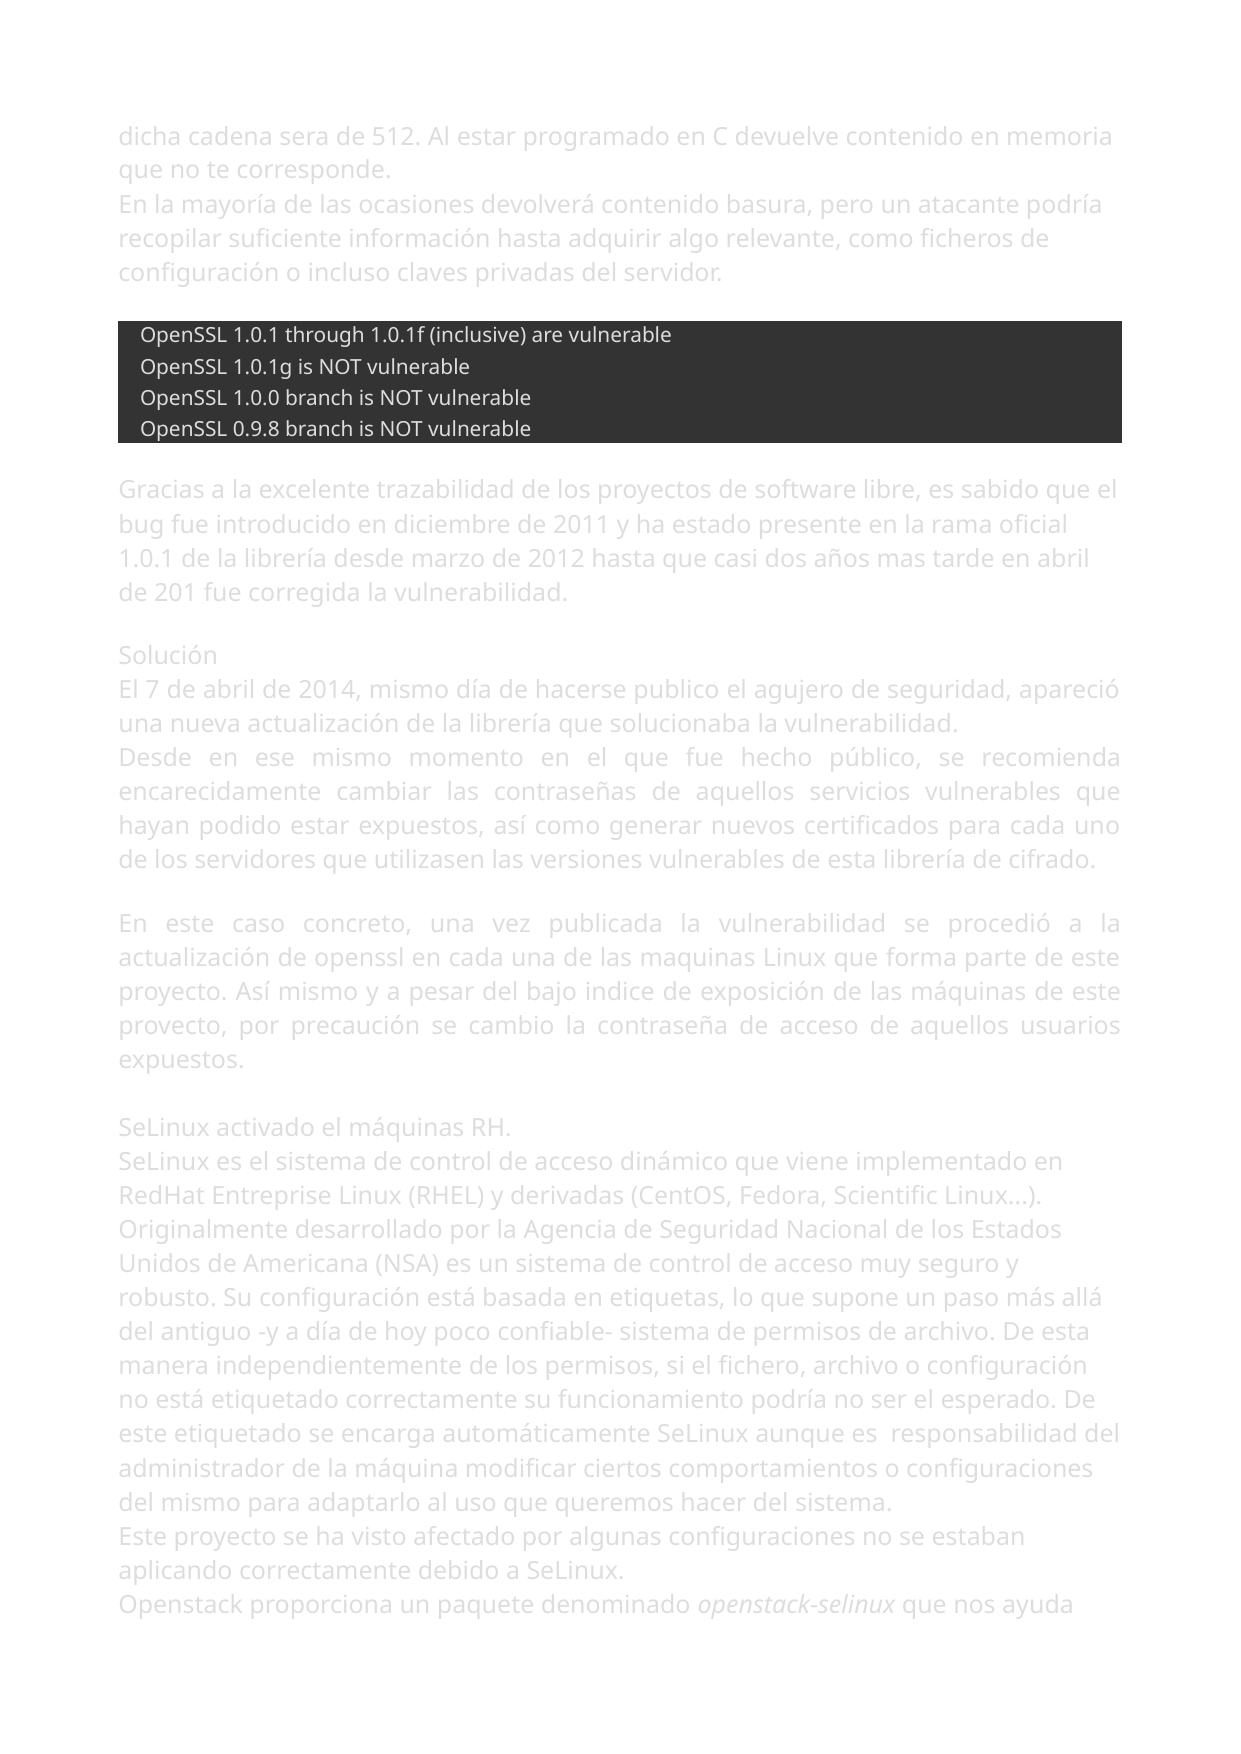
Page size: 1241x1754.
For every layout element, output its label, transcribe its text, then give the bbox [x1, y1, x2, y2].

text OpenSSL 1.0.0 branch is NOT vulnerable [118, 383, 1122, 412]
text SeLinux activado el máquinas RH. [118, 1109, 1122, 1144]
text OpenSSL 1.0.1 through 1.0.1f (inclusive) are vulnerable [118, 321, 1122, 349]
text Solución [118, 638, 1122, 672]
text En la mayoría de las ocasiones devolverá contenido basura, pero un atacante podría recopilar suficiente información hasta adquirir algo relevante, como ficheros de configuración o incluso claves privadas del servidor. [118, 186, 1122, 288]
text OpenSSL 0.9.8 branch is NOT vulnerable [118, 414, 1122, 443]
text El 7 de abril de 2014, mismo día de hacerse publico el agujero de seguridad, apareció una nueva actualización de la librería que solucionaba la vulnerabilidad. [118, 672, 1122, 740]
text Gracias a la excelente trazabilidad de los proyectos de software libre, es sabido que el bug fue introducido en diciembre de 2011 y ha estado presente en la rama oficial 1.0.1 de la librería desde marzo de 2012 hasta que casi dos años mas tarde en abril de 201 fue corregida la vulnerabilidad. [118, 472, 1122, 608]
text SeLinux es el sistema de control de acceso dinámico que viene implementado en RedHat Entreprise Linux (RHEL) y derivadas (CentOS, Fedora, Scientific Linux...). Originalmente desarrollado por la Agencia de Seguridad Nacional de los Estados Unidos de Americana (NSA) es un sistema de control de acceso muy seguro y robusto. Su configuración está basada en etiquetas, lo que supone un paso más allá del antiguo -y a día de hoy poco confiable- sistema de permisos de archivo. De esta manera independientemente de los permisos, si el fichero, archivo o configuración no está etiquetado correctamente su funcionamiento podría no ser el esperado. De este etiquetado se encarga automáticamente SeLinux aunque es responsabilidad del administrador de la máquina modificar ciertos comportamientos o configuraciones del mismo para adaptarlo al uso que queremos hacer del sistema. [118, 1144, 1122, 1518]
text En este caso concreto, una vez publicada la vulnerabilidad se procedió a la actualización de openssl en cada una de las maquinas Linux que forma parte de este proyecto. Así mismo y a pesar del bajo indice de exposición de las máquinas de este provecto, por precaución se cambio la contraseña de acceso de aquellos usuarios expuestos. [118, 905, 1122, 1076]
text Desde en ese mismo momento en el que fue hecho público, se recomienda encarecidamente cambiar las contraseñas de aquellos servicios vulnerables que hayan podido estar expuestos, así como generar nuevos certificados para cada uno de los servidores que utilizasen las versiones vulnerables de esta librería de cifrado. [118, 740, 1122, 876]
text Este proyecto se ha visto afectado por algunas configuraciones no se estaban aplicando correctamente debido a SeLinux. [118, 1518, 1122, 1586]
text Openstack proporciona un paquete denominado openstack-selinux que nos ayuda [118, 1586, 1122, 1621]
text OpenSSL 1.0.1g is NOT vulnerable [118, 352, 1122, 380]
text dicha cadena sera de 512. Al estar programado en C devuelve contenido en memoria que no te corresponde. [118, 118, 1122, 186]
